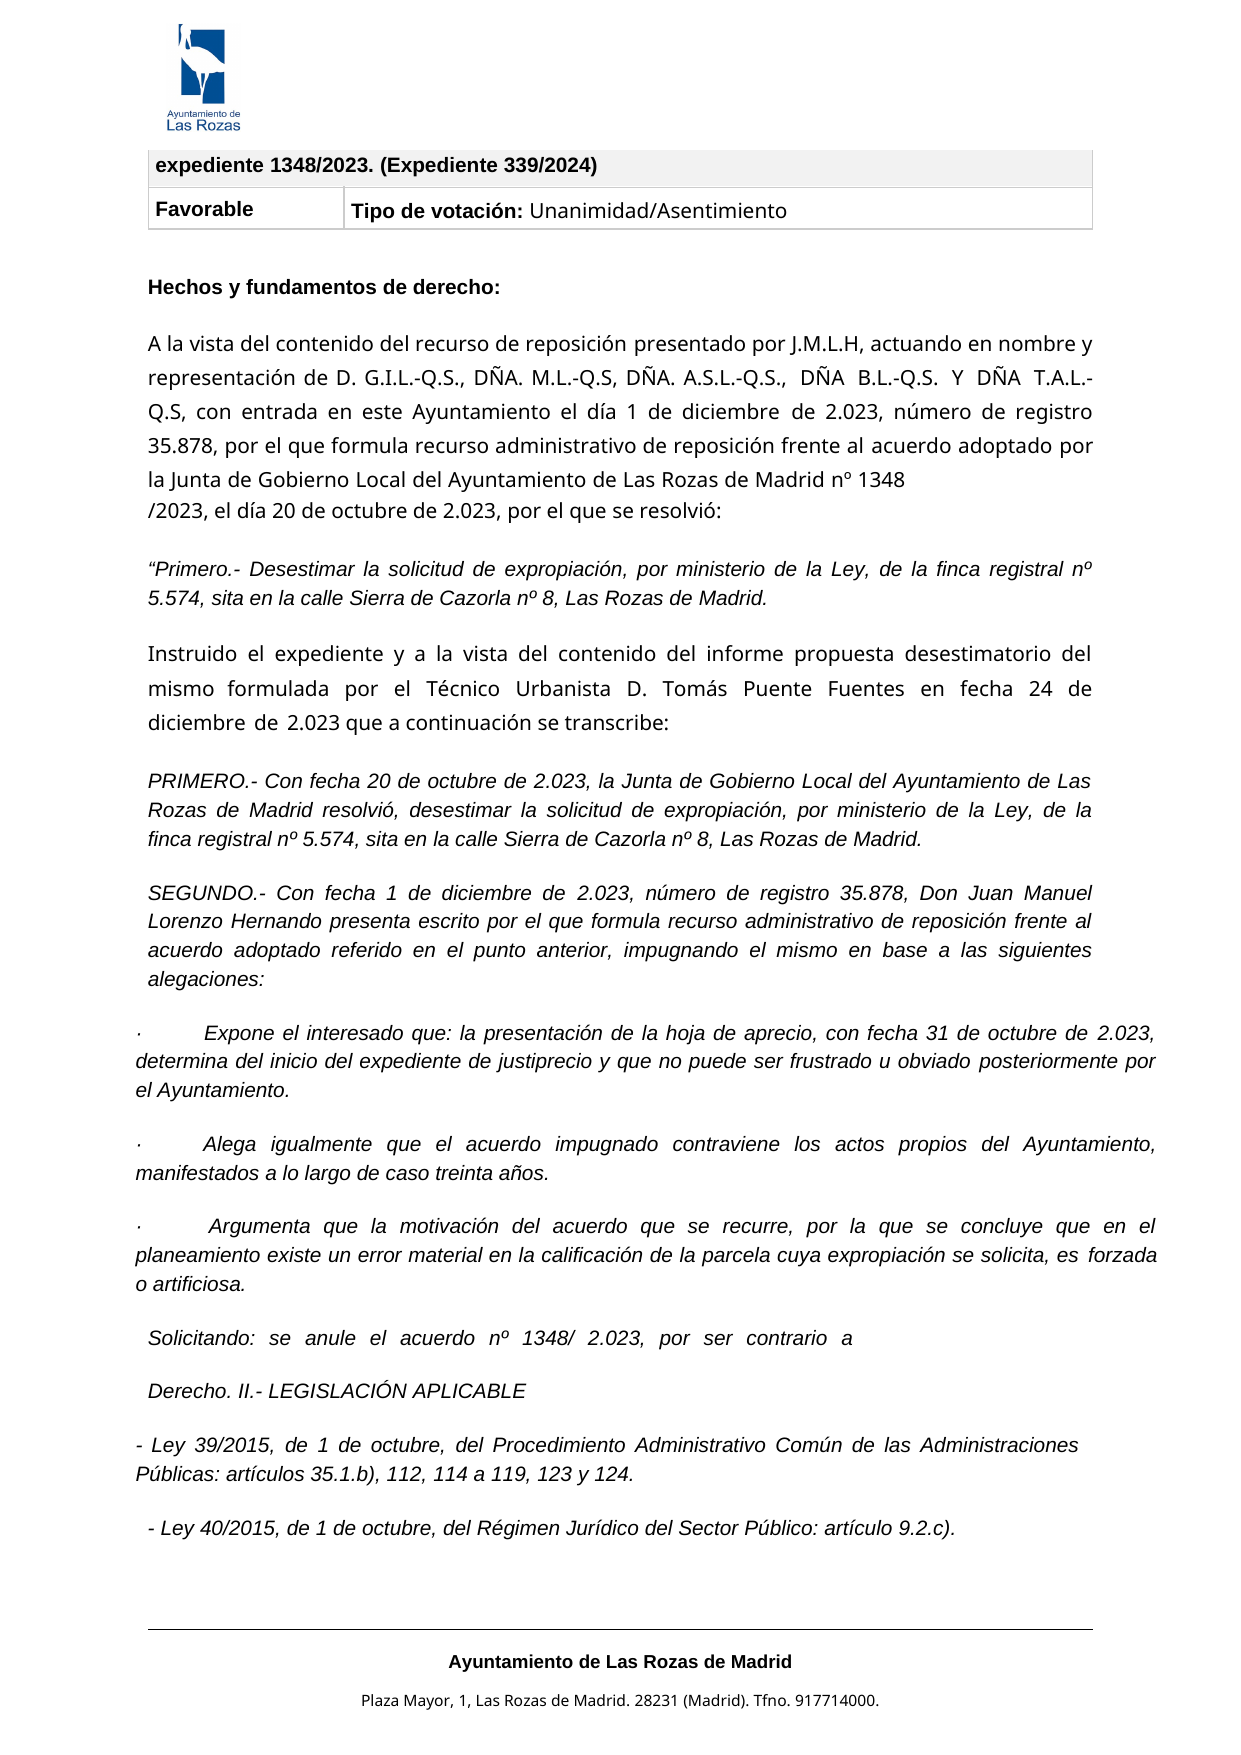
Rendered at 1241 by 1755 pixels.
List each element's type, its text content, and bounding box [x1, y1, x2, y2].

text Solicitando: se anule el acuerdo nº 1348/ 2.023, por ser contrario a Derecho. II.- LEGISLACIÓN APLICABLE [148, 1326, 856, 1403]
table_cell Tipo de votación: Unanimidad/Asentimiento [345, 188, 1092, 228]
list Expone el interesado que: la presentación de la hoja de aprecio, con fecha 31 de octubre de 2.023, determina del inicio del expediente de justiprecio y que no puede ser frustrado u obviado posteriormente por el Ayuntamiento. [135, 1021, 1157, 1102]
text “Primero.- Desestimar la solicitud de expropiación, por ministerio de la Ley, de la finca registral nº 5.574, sita en la calle Sierra de Cazorla nº 8, Las Rozas de Madrid. [148, 557, 1093, 610]
table_header expediente 1348/2023. (Expediente 339/2024) [149, 150, 1092, 186]
text /2023, el día 20 de octubre de 2.023, por el que se resolvió: [148, 499, 1157, 523]
text PRIMERO.- Con fecha 20 de octubre de 2.023, la Junta de Gobierno Local del Ayuntamiento de Las Rozas de Madrid resolvió, desestimar la solicitud de expropiación, por ministerio de la Ley, de la finca registral nº 5.574, sita en la calle Sierra de Cazorla nº 8, Las Rozas de Madrid. [148, 769, 1093, 851]
text SEGUNDO.- Con fecha 1 de diciembre de 2.023, número de registro 35.878, Don Juan Manuel Lorenzo Hernando presenta escrito por el que formula recurso administrativo de reposición frente al acuerdo adoptado referido en el punto anterior, impugnando el mismo en base a las siguientes alegaciones: [148, 881, 1093, 991]
list Ley 39/2015, de 1 de octubre, del Procedimiento Administrativo Común de las Administraciones Públicas: artículos 35.1.b), 112, 114 a 119, 123 y 124. [135, 1433, 1157, 1486]
text A la vista del contenido del recurso de reposición presentado por J.M.L.H, actuando en nombre y representación de D. G.I.L.-Q.S., DÑA. M.L.-Q.S, DÑA. A.S.L.-Q.S., DÑA B.L.-Q.S. Y DÑA T.A.L.-Q.S, con entrada en este Ayuntamiento el día 1 de diciembre de 2.023, número de registro 35.878, por el que formula recurso administrativo de reposición frente al acuerdo adoptado por la Junta de Gobierno Local del Ayuntamiento de Las Rozas de Madrid nº 1348 [148, 329, 1093, 494]
list Alega igualmente que el acuerdo impugnado contraviene los actos propios del Ayuntamiento, manifestados a lo largo de caso treinta años. [135, 1132, 1157, 1184]
table_cell Favorable [149, 188, 343, 228]
list Argumenta que la motivación del acuerdo que se recurre, por la que se concluye que en el planeamiento existe un error material en la calificación de la parcela cuya expropiación se solicita, es forzada o artificiosa. [135, 1214, 1157, 1296]
text Instruido el expediente y a la vista del contenido del informe propuesta desestimatorio del mismo formulada por el Técnico Urbanista D. Tomás Puente Fuentes en fecha 24 de diciembre de 2.023 que a continuación se transcribe: [148, 639, 1093, 736]
subtitle Hechos y fundamentos de derecho: [148, 275, 1157, 299]
list Ley 40/2015, de 1 de octubre, del Régimen Jurídico del Sector Público: artículo 9.2.c). [147, 1516, 1157, 1540]
